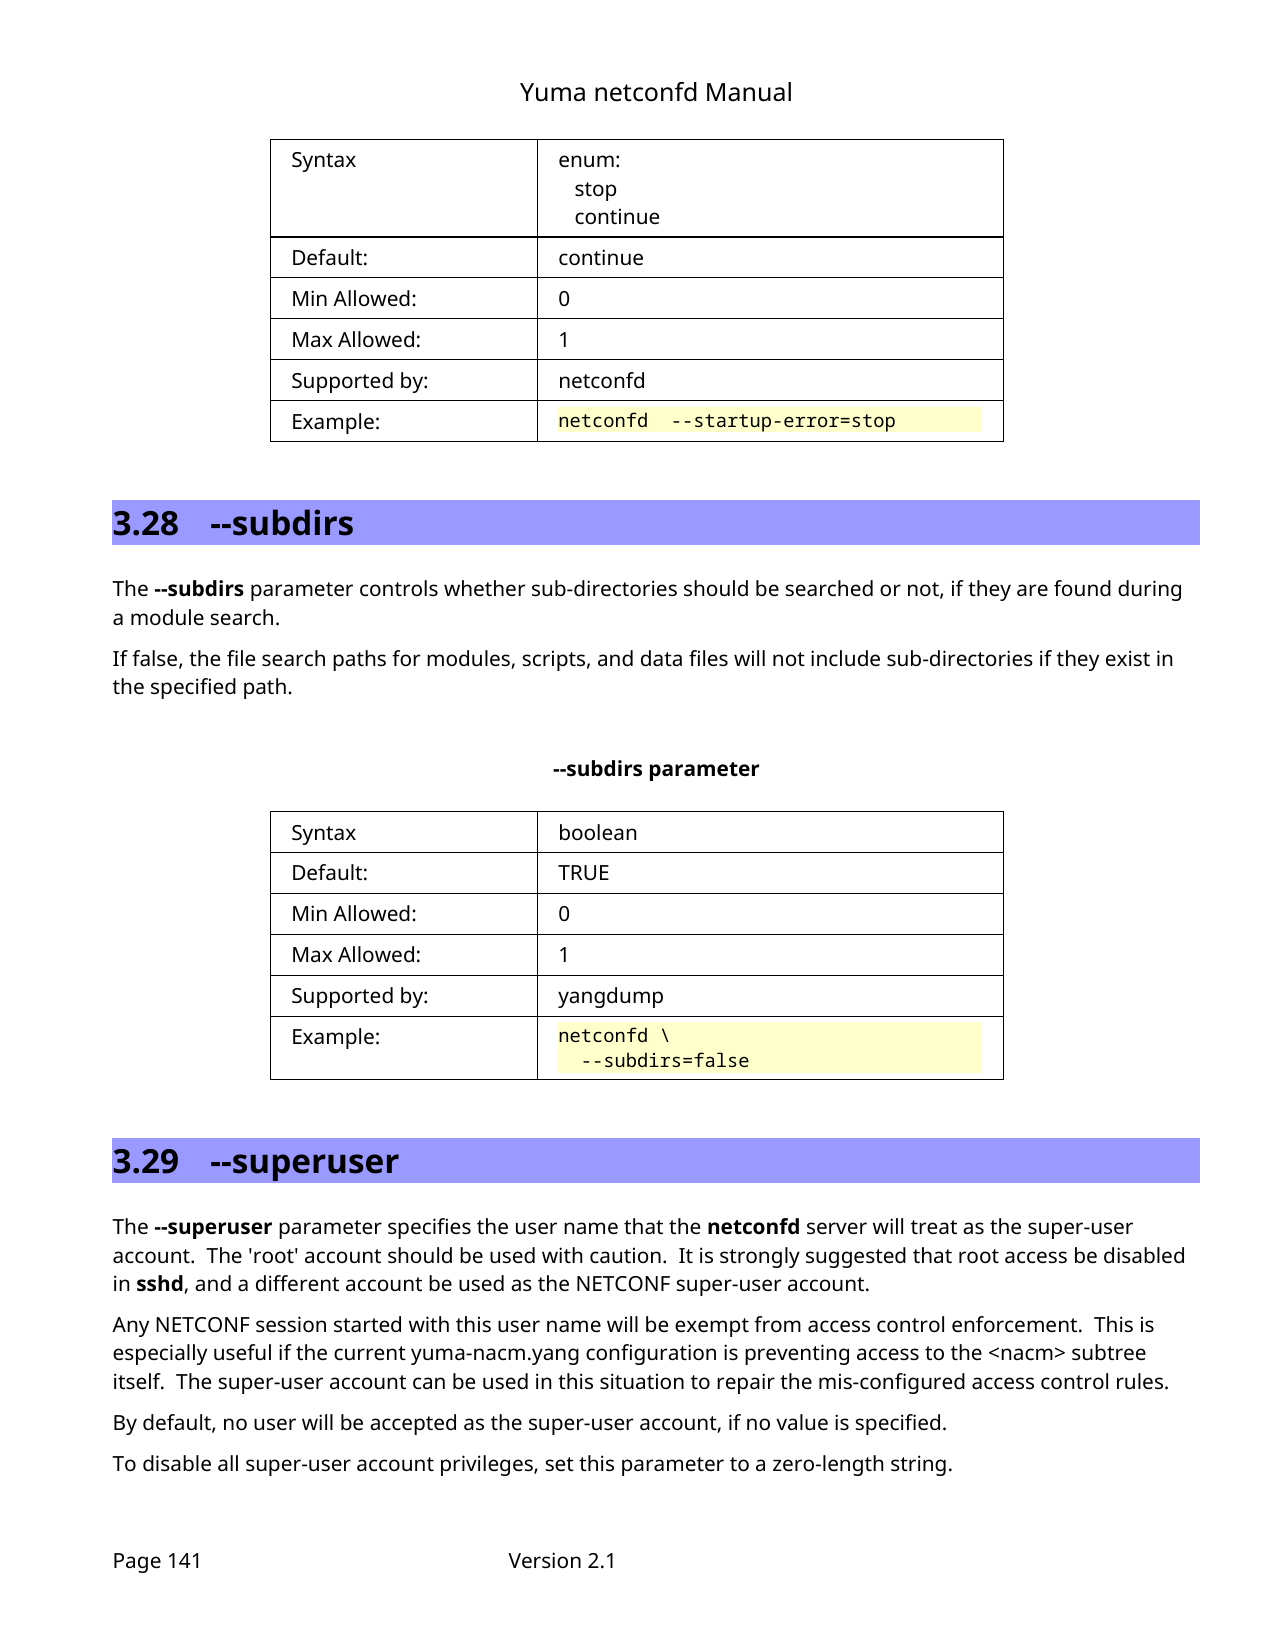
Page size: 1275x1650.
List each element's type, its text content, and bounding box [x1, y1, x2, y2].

subtitle --superuser [112, 1138, 1200, 1183]
table_header enum: stop continue [538, 140, 1003, 236]
table_cell yangdump [538, 976, 1003, 1016]
text The --subdirs parameter controls whether sub-directories should be searched or not, if they are found during a module search. [112, 574, 1200, 631]
table_cell Min Allowed: [271, 894, 537, 934]
table_cell Supported by: [271, 360, 537, 400]
table_cell Example: [271, 401, 537, 441]
table_cell netconfd \ --subdirs=false [538, 1017, 1003, 1079]
table_cell netconfd --startup-error=stop [538, 401, 1003, 441]
table_cell 1 [538, 935, 1003, 974]
text The --superuser parameter specifies the user name that the netconfd server will treat as the super-user account. The 'root' account should be used with caution. It is strongly suggested that root access be disabled in sshd, and a different account be used as the NETCONF super-user account. [112, 1212, 1200, 1298]
text To disable all super-user account privileges, set this parameter to a zero-length string. [112, 1449, 1200, 1477]
subtitle --subdirs [112, 500, 1200, 545]
table_cell netconfd [538, 360, 1003, 400]
table_cell Max Allowed: [271, 935, 537, 974]
table_cell Min Allowed: [271, 278, 537, 318]
table_header boolean [538, 812, 1003, 852]
table_cell 1 [538, 319, 1003, 359]
table_cell 0 [538, 894, 1003, 934]
table_cell Max Allowed: [271, 319, 537, 359]
table_cell continue [538, 238, 1003, 277]
text Any NETCONF session started with this user name will be exempt from access control enforcement. This is especially useful if the current yuma-nacm.yang configuration is preventing access to the <nacm> subtree itself. The super-user account can be used in this situation to repair the mis-configured access control rules. [112, 1310, 1200, 1395]
table_header Syntax [271, 812, 537, 852]
table_cell Default: [271, 853, 537, 893]
subtitle --subdirs parameter [127, 754, 1185, 782]
table_header Syntax [271, 140, 537, 236]
table_cell Example: [271, 1017, 537, 1079]
text By default, no user will be accepted as the super-user account, if no value is specified. [112, 1408, 1200, 1436]
text If false, the file search paths for modules, scripts, and data files will not include sub-directories if they exist in the specified path. [112, 644, 1200, 701]
table_cell TRUE [538, 853, 1003, 893]
table_cell 0 [538, 278, 1003, 318]
table_cell Default: [271, 238, 537, 277]
table_cell Supported by: [271, 976, 537, 1016]
